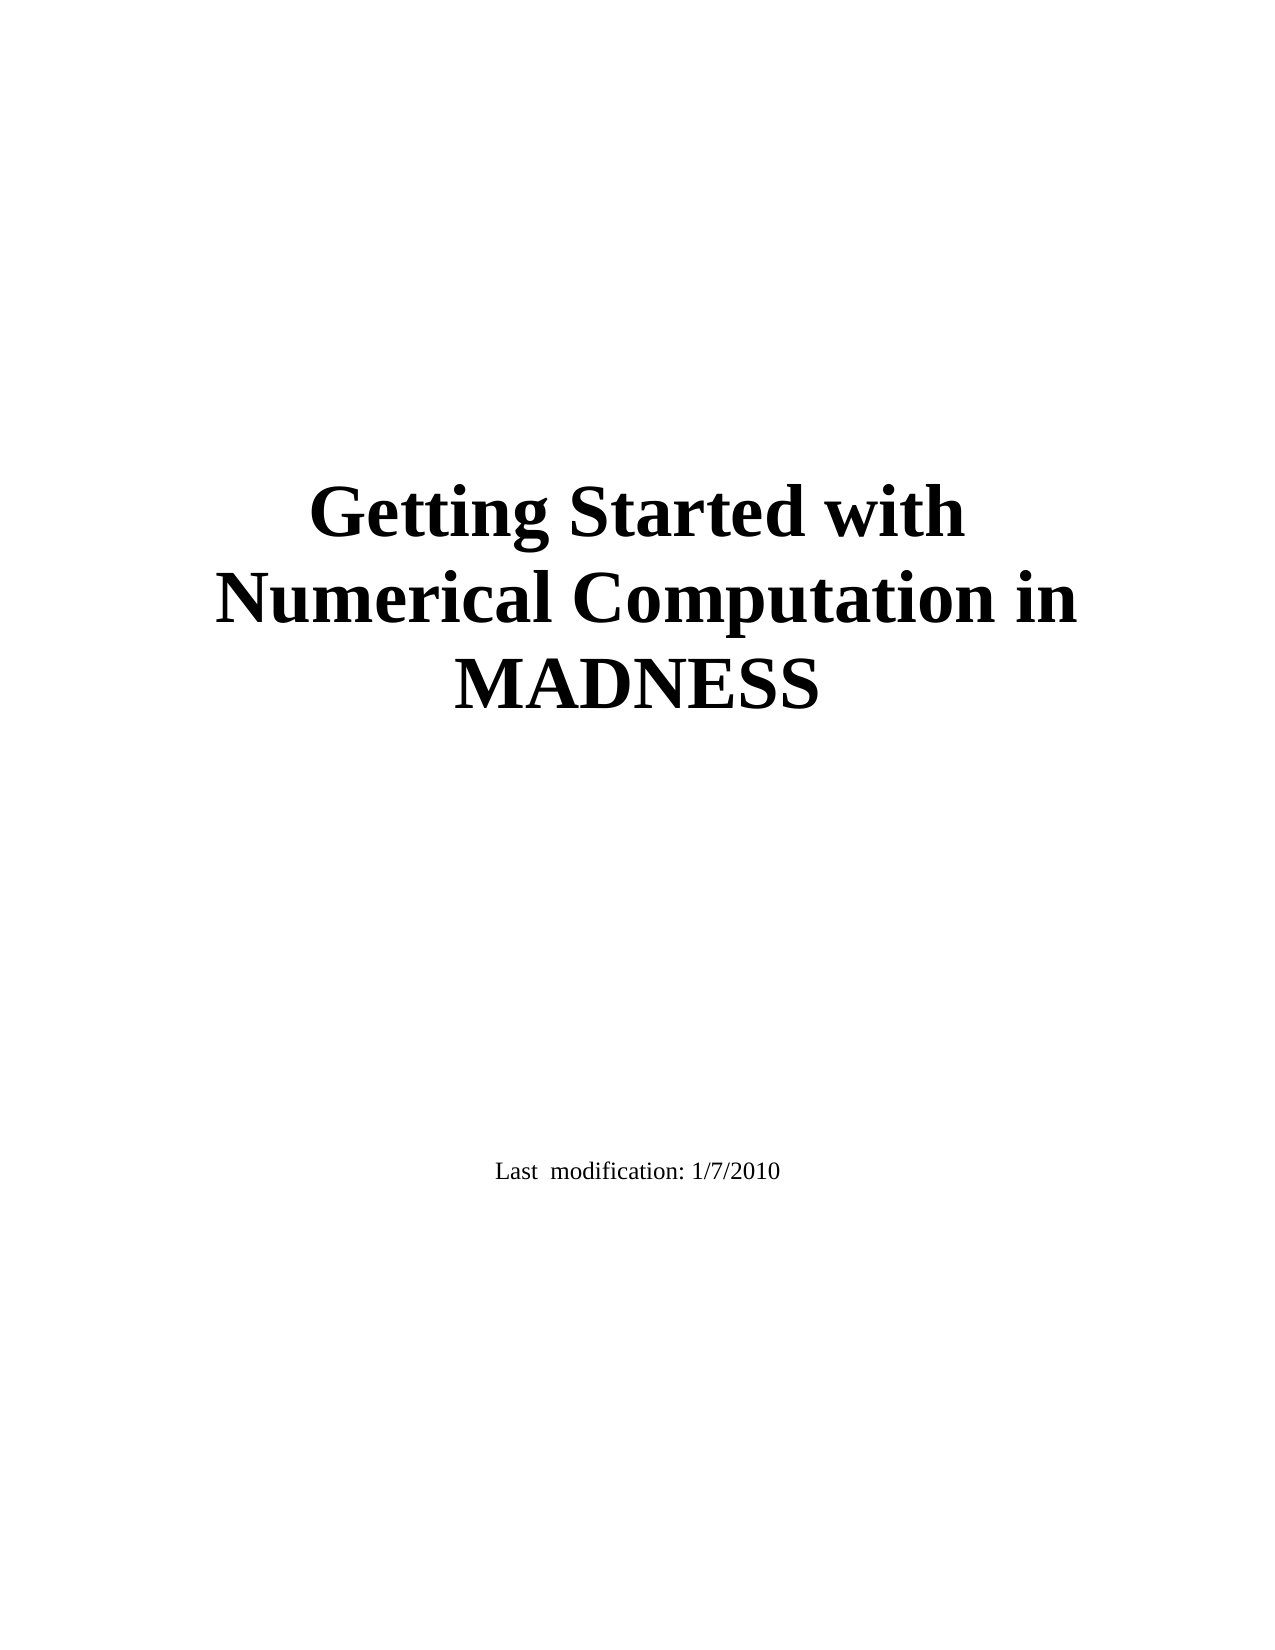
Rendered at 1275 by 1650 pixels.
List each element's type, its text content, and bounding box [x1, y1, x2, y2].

text Numerical Computation in [150, 552, 1125, 639]
text MADNESS [150, 639, 1125, 725]
text Getting Started with [150, 466, 1125, 552]
text Last modification: 1/7/2010 [150, 1156, 1125, 1185]
